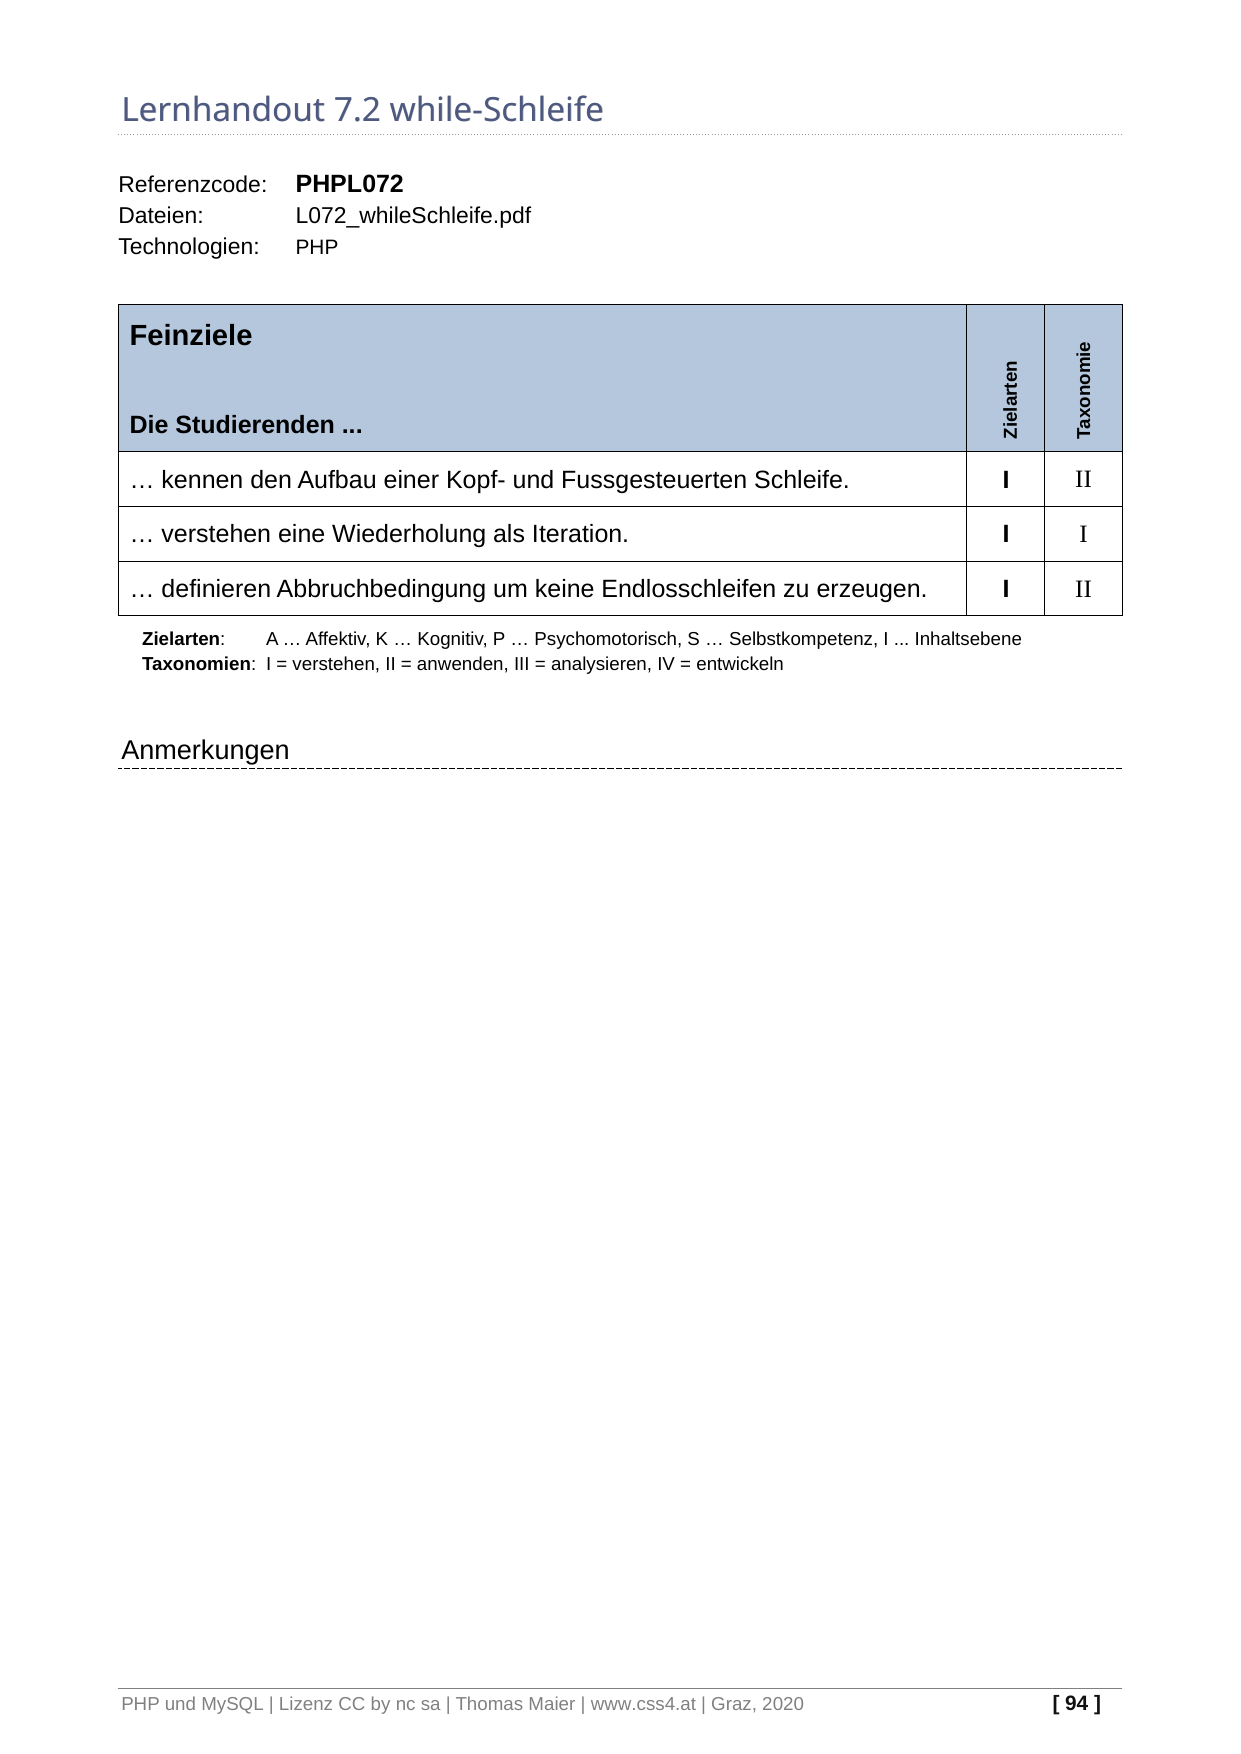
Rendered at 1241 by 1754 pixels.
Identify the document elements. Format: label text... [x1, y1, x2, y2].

table_cell II [1045, 562, 1122, 615]
table_cell … kennen den Aufbau einer Kopf- und Fussgesteuerten Schleife. [119, 452, 966, 506]
table_cell … definieren Abbruchbedingung um keine Endlosschleifen zu erzeugen. [119, 562, 966, 615]
text Referenzcode: PHPL072 [118, 169, 1122, 198]
table_header Zielarten [967, 305, 1044, 451]
text Technologien: PHP [118, 233, 1122, 259]
text Zielarten: A … Affektiv, K … Kognitiv, P … Psychomotorisch, S … Selbstkompetenz, I ... Inhaltsebene Taxonomien: I = verstehen, II = anwenden, III = analysieren, IV = entwickeln [142, 628, 1122, 674]
table_header Taxonomie [1045, 305, 1122, 451]
table_cell … verstehen eine Wiederholung als Iteration. [119, 507, 966, 561]
table_cell I [967, 507, 1044, 561]
text Anmerkungen [118, 731, 1122, 768]
table_cell II [1045, 452, 1122, 506]
text Dateien: L072_whileSchleife.pdf [118, 202, 1122, 229]
table_cell I [967, 452, 1044, 506]
table_cell I [1045, 507, 1122, 561]
table_header Feinziele Die Studierenden ... [119, 305, 966, 451]
subtitle Lernhandout 7.2 while-Schleife [118, 83, 1122, 134]
table_cell I [967, 562, 1044, 615]
